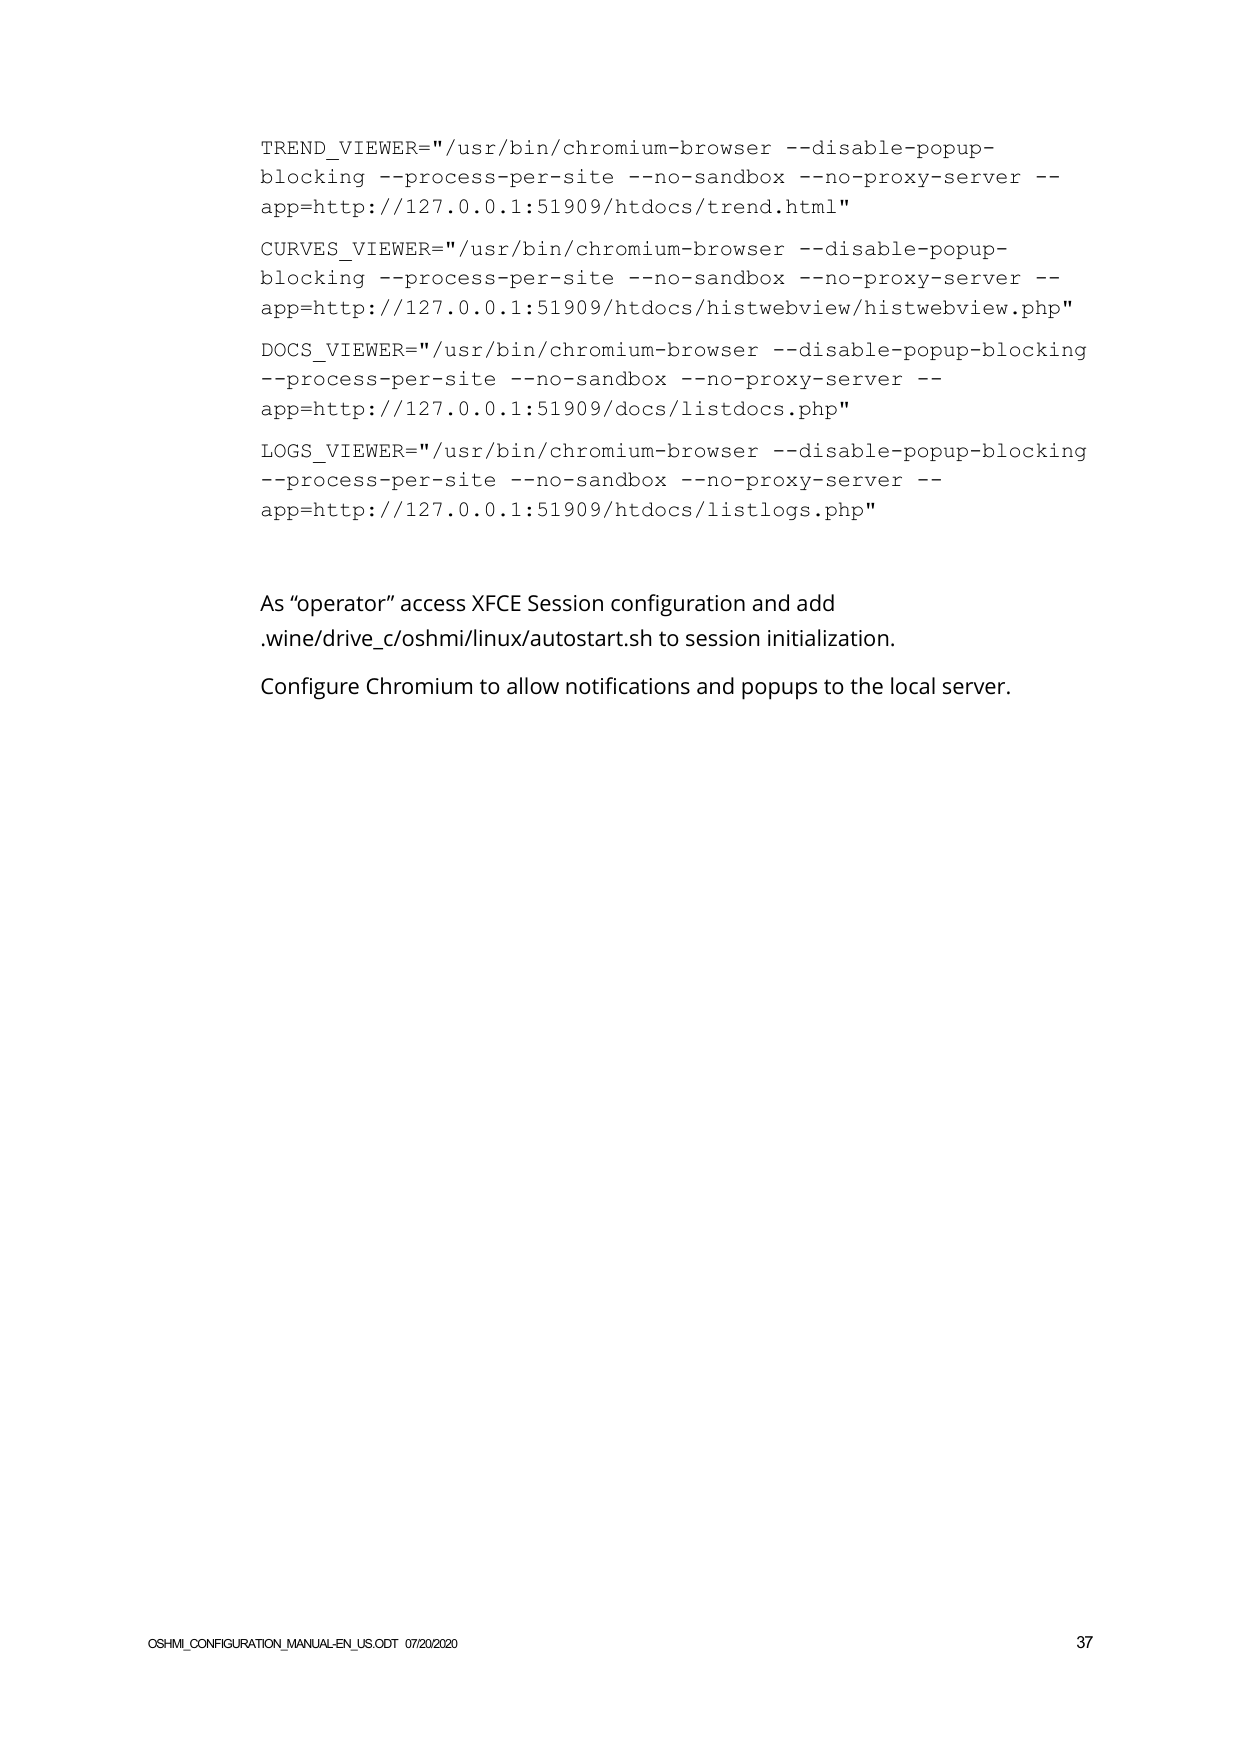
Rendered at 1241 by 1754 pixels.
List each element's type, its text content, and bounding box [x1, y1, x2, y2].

text DOCS_VIEWER="/usr/bin/chromium-browser --disable-popup-blocking --process-per-site --no-sandbox --no-proxy-server --app=http://127.0.0.1:51909/docs/listdocs.php" [260, 338, 1093, 422]
text LOGS_VIEWER="/usr/bin/chromium-browser --disable-popup-blocking --process-per-site --no-sandbox --no-proxy-server --app=http://127.0.0.1:51909/htdocs/listlogs.php" [260, 439, 1093, 523]
text Configure Chromium to allow notifications and popups to the local server. [260, 671, 1093, 701]
text As “operator” access XFCE Session configuration and add .wine/drive_c/oshmi/linux/autostart.sh to session initialization. [260, 588, 1093, 653]
text CURVES_VIEWER="/usr/bin/chromium-browser --disable-popup-blocking --process-per-site --no-sandbox --no-proxy-server --app=http://127.0.0.1:51909/htdocs/histwebview/histwebview.php" [260, 237, 1093, 321]
text TREND_VIEWER="/usr/bin/chromium-browser --disable-popup-blocking --process-per-site --no-sandbox --no-proxy-server --app=http://127.0.0.1:51909/htdocs/trend.html" [260, 136, 1093, 220]
